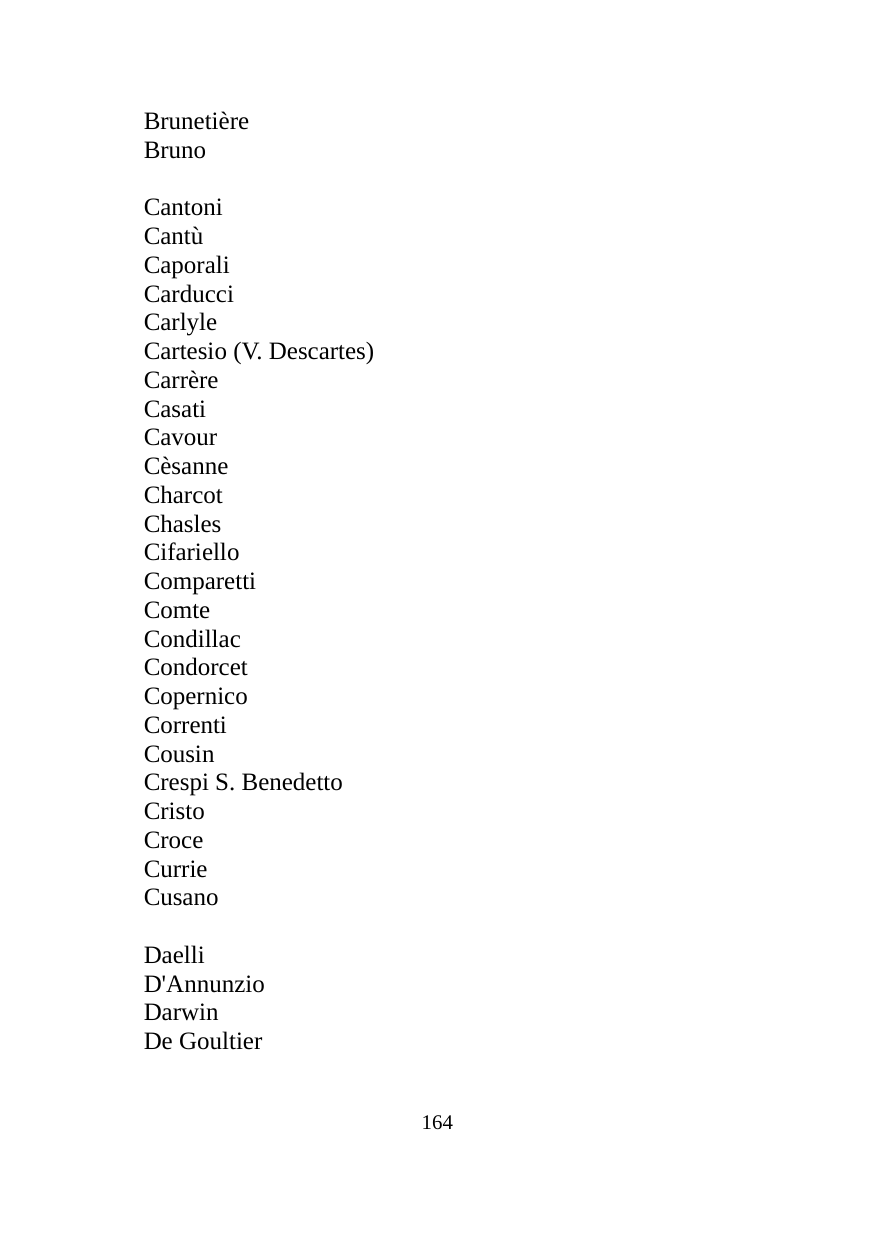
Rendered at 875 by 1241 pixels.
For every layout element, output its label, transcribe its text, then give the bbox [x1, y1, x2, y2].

text Cantoni [106, 192, 768, 221]
text Bruno [106, 135, 768, 164]
text Cartesio (V. Descartes) [106, 336, 768, 365]
text Crespi S. Benedetto [106, 767, 768, 796]
text Copernico [106, 681, 768, 710]
text Darwin [106, 997, 768, 1026]
text Charcot [106, 480, 768, 509]
text Comparetti [106, 566, 768, 595]
text Daelli [106, 940, 768, 969]
text Carlyle [106, 307, 768, 336]
text Carducci [106, 279, 768, 307]
text Croce [106, 825, 768, 854]
text Condorcet [106, 652, 768, 681]
text Currie [106, 854, 768, 882]
text Cifariello [106, 537, 768, 566]
text Carrère [106, 365, 768, 394]
text Cavour [106, 422, 768, 451]
text Caporali [106, 250, 768, 279]
text Cusano [106, 882, 768, 911]
text Cousin [106, 739, 768, 767]
text Chasles [106, 509, 768, 537]
text Cantù [106, 221, 768, 250]
text Brunetière [106, 106, 768, 135]
text Condillac [106, 624, 768, 652]
text Comte [106, 595, 768, 624]
text Casati [106, 394, 768, 422]
text De Goultier [106, 1026, 768, 1055]
text D'Annunzio [106, 969, 768, 997]
text Cèsanne [106, 451, 768, 480]
text Correnti [106, 710, 768, 739]
text Cristo [106, 796, 768, 825]
